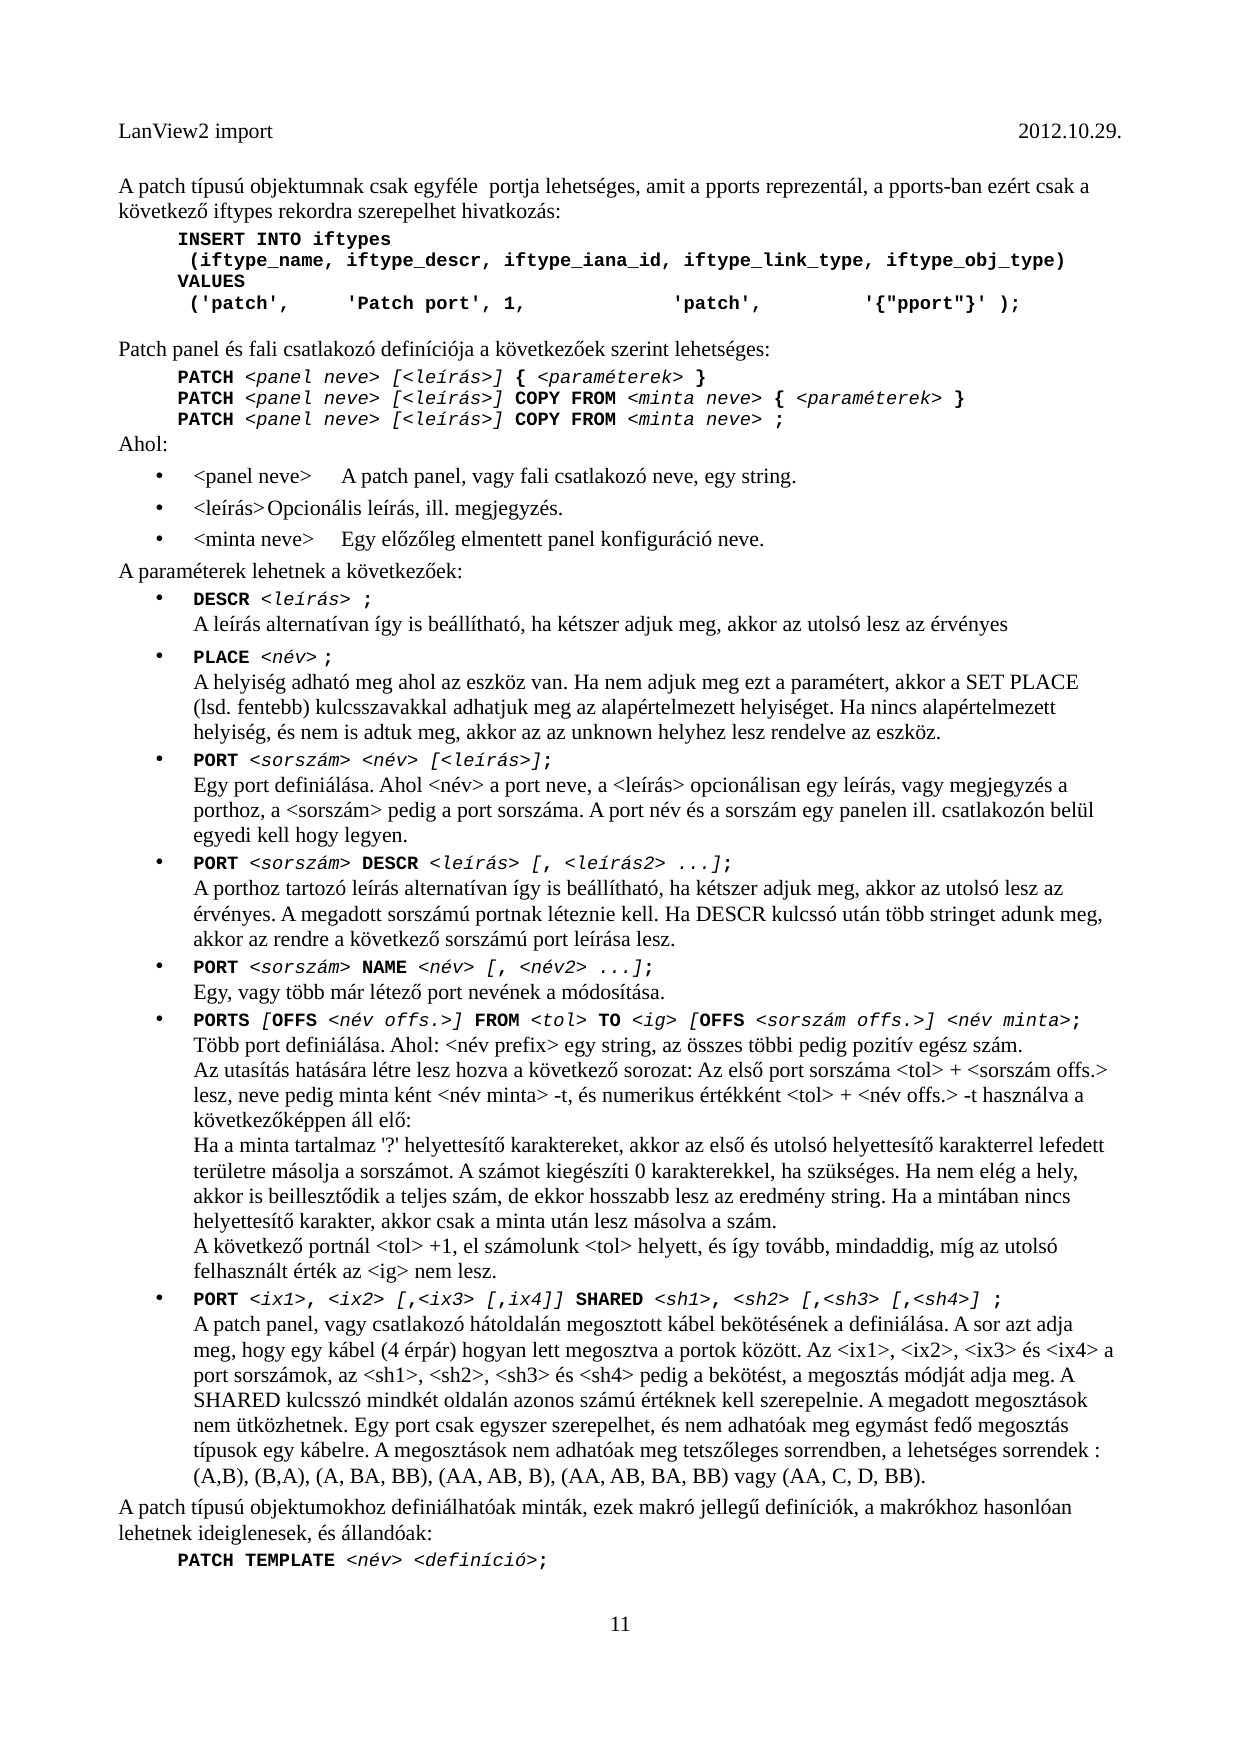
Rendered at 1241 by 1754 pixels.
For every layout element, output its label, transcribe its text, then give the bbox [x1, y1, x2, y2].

list PORT <sorszám> DESCR <leírás> [, <leírás2> ...]; A porthoz tartozó leírás alternatívan így is beállítható, ha kétszer adjuk meg, akkor az utolsó lesz az érvényes. A megadott sorszámú portnak léteznie kell. Ha DESCR kulcssó után több stringet adunk meg, akkor az rendre a következő sorszámú port leírása lesz. [156, 854, 1122, 951]
text A patch típusú objektumokhoz definiálhatóak minták, ezek makró jellegű definíciók, a makrókhoz hasonlóan lehetnek ideiglenesek, és állandóak: [118, 1494, 1122, 1545]
list DESCR <leírás> ; A leírás alternatívan így is beállítható, ha kétszer adjuk meg, akkor az utolsó lesz az érvényes [156, 590, 1122, 636]
list PLACE <név> ; A helyiség adható meg ahol az eszköz van. Ha nem adjuk meg ezt a paramétert, akkor a SET PLACE (lsd. fentebb) kulcsszavakkal adhatjuk meg az alapértelmezett helyiséget. Ha nincs alapértelmezett helyiség, és nem is adtuk meg, akkor az az unknown helyhez lesz rendelve az eszköz. [156, 643, 1122, 744]
text ('patch', 'Patch port', 1, 'patch', '{"pport"}' ); [177, 293, 1122, 315]
text PATCH TEMPLATE <név> <definíció>; [177, 1551, 1122, 1572]
text PATCH <panel neve> [<leírás>] COPY FROM <minta neve> { <paraméterek> } [177, 389, 1122, 410]
text INSERT INTO iftypes [177, 230, 1122, 251]
text A patch típusú objektumnak csak egyféle portja lehetséges, amit a pports reprezentál, a pports-ban ezért csak a következő iftypes rekordra szerepelhet hivatkozás: [118, 173, 1122, 223]
list <panel neve> A patch panel, vagy fali csatlakozó neve, egy string. [156, 463, 1122, 488]
text Ahol: [118, 431, 1122, 457]
text PATCH <panel neve> [<leírás>] { <paraméterek> } [177, 368, 1122, 389]
text PATCH <panel neve> [<leírás>] COPY FROM <minta neve> ; [177, 410, 1122, 431]
list PORT <sorszám> <név> [<leírás>]; Egy port definiálása. Ahol <név> a port neve, a <leírás> opcionálisan egy leírás, vagy megjegyzés a porthoz, a <sorszám> pedig a port sorszáma. A port név és a sorszám egy panelen ill. csatlakozón belül egyedi kell hogy legyen. [156, 751, 1122, 848]
text A paraméterek lehetnek a következőek: [118, 558, 1122, 583]
text (iftype_name, iftype_descr, iftype_iana_id, iftype_link_type, iftype_obj_type) VALUES [177, 251, 1122, 293]
text Patch panel és fali csatlakozó definíciója a következőek szerint lehetséges: [118, 336, 1122, 361]
list PORT <ix1>, <ix2> [,<ix3> [,ix4]] SHARED <sh1>, <sh2> [,<sh3> [,<sh4>] ; A patch panel, vagy csatlakozó hátoldalán megosztott kábel bekötésének a definiálása. A sor azt adja meg, hogy egy kábel (4 érpár) hogyan lett megosztva a portok között. Az <ix1>, <ix2>, <ix3> és <ix4> a port sorszámok, az <sh1>, <sh2>, <sh3> és <sh4> pedig a bekötést, a megosztás módját adja meg. A SHARED kulcsszó mindkét oldalán azonos számú értéknek kell szerepelnie. A megadott megosztások nem ütközhetnek. Egy port csak egyszer szerepelhet, és nem adhatóak meg egymást fedő megosztás típusok egy kábelre. A megosztások nem adhatóak meg tetszőleges sorrendben, a lehetséges sorrendek : (A,B), (B,A), (A, BA, BB), (AA, AB, B), (AA, AB, BA, BB) vagy (AA, C, D, BB). [156, 1290, 1122, 1488]
list PORTS [OFFS <név offs.>] FROM <tol> TO <ig> [OFFS <sorszám offs.>] <név minta>; Több port definiálása. Ahol: <név prefix> egy string, az összes többi pedig pozitív egész szám. Az utasítás hatására létre lesz hozva a következő sorozat: Az első port sorszáma <tol> + <sorszám offs.> lesz, neve pedig minta ként <név minta> -t, és numerikus értékként <tol> + <név offs.> -t használva a következőképpen áll elő: Ha a minta tartalmaz '?' helyettesítő karaktereket, akkor az első és utolsó helyettesítő karakterrel lefedett területre másolja a sorszámot. A számot kiegészíti 0 karakterekkel, ha szükséges. Ha nem elég a hely, akkor is beillesztődik a teljes szám, de ekkor hosszabb lesz az eredmény string. Ha a mintában nincs helyettesítő karakter, akkor csak a minta után lesz másolva a szám. A következő portnál <tol> +1, el számolunk <tol> helyett, és így tovább, mindaddig, míg az utolsó felhasznált érték az <ig> nem lesz. [156, 1010, 1122, 1284]
list PORT <sorszám> NAME <név> [, <név2> ...]; Egy, vagy több már létező port nevének a módosítása. [156, 957, 1122, 1004]
list <leírás> Opcionális leírás, ill. megjegyzés. [156, 495, 1122, 520]
list <minta neve> Egy előzőleg elmentett panel konfiguráció neve. [156, 526, 1122, 552]
